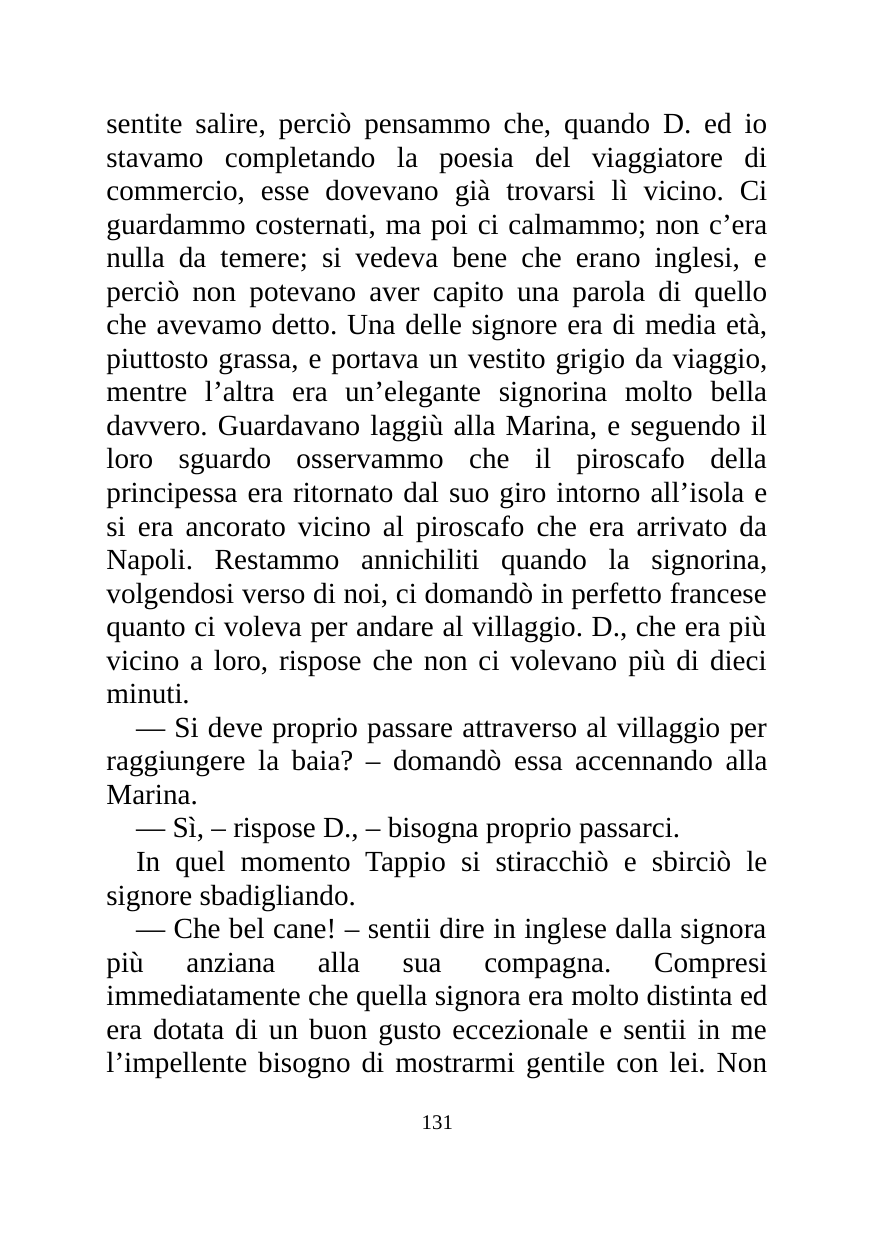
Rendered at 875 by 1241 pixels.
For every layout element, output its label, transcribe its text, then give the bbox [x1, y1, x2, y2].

text sentite salire, perciò pensammo che, quando D. ed io stavamo completando la poesia del viaggiatore di commercio, esse dovevano già trovarsi lì vicino. Ci guardammo costernati, ma poi ci calmammo; non c’era nulla da temere; si vedeva bene che erano inglesi, e perciò non potevano aver capito una parola di quello che avevamo detto. Una delle signore era di media età, piuttosto grassa, e portava un vestito grigio da viaggio, mentre l’altra era un’elegante signorina molto bella davvero. Guardavano laggiù alla Marina, e seguendo il loro sguardo osservammo che il piroscafo della principessa era ritornato dal suo giro intorno all’isola e si era ancorato vicino al piroscafo che era arrivato da Napoli. Restammo annichiliti quando la signorina, volgendosi verso di noi, ci domandò in perfetto francese quanto ci voleva per andare al villaggio. D., che era più vicino a loro, rispose che non ci volevano più di dieci minuti. [106, 106, 768, 710]
text — Si deve proprio passare attraverso al villaggio per raggiungere la baia? – domandò essa accennando alla Marina. [106, 710, 768, 811]
text — Che bel cane! – sentii dire in inglese dalla signora più anziana alla sua compagna. Compresi immediatamente che quella signora era molto distinta ed era dotata di un buon gusto eccezionale e sentii in me l’impellente bisogno di mostrarmi gentile con lei. Non [106, 911, 768, 1079]
text In quel momento Tappio si stiracchiò e sbirciò le signore sbadigliando. [106, 844, 768, 911]
text — Sì, – rispose D., – bisogna proprio passarci. [106, 811, 768, 844]
